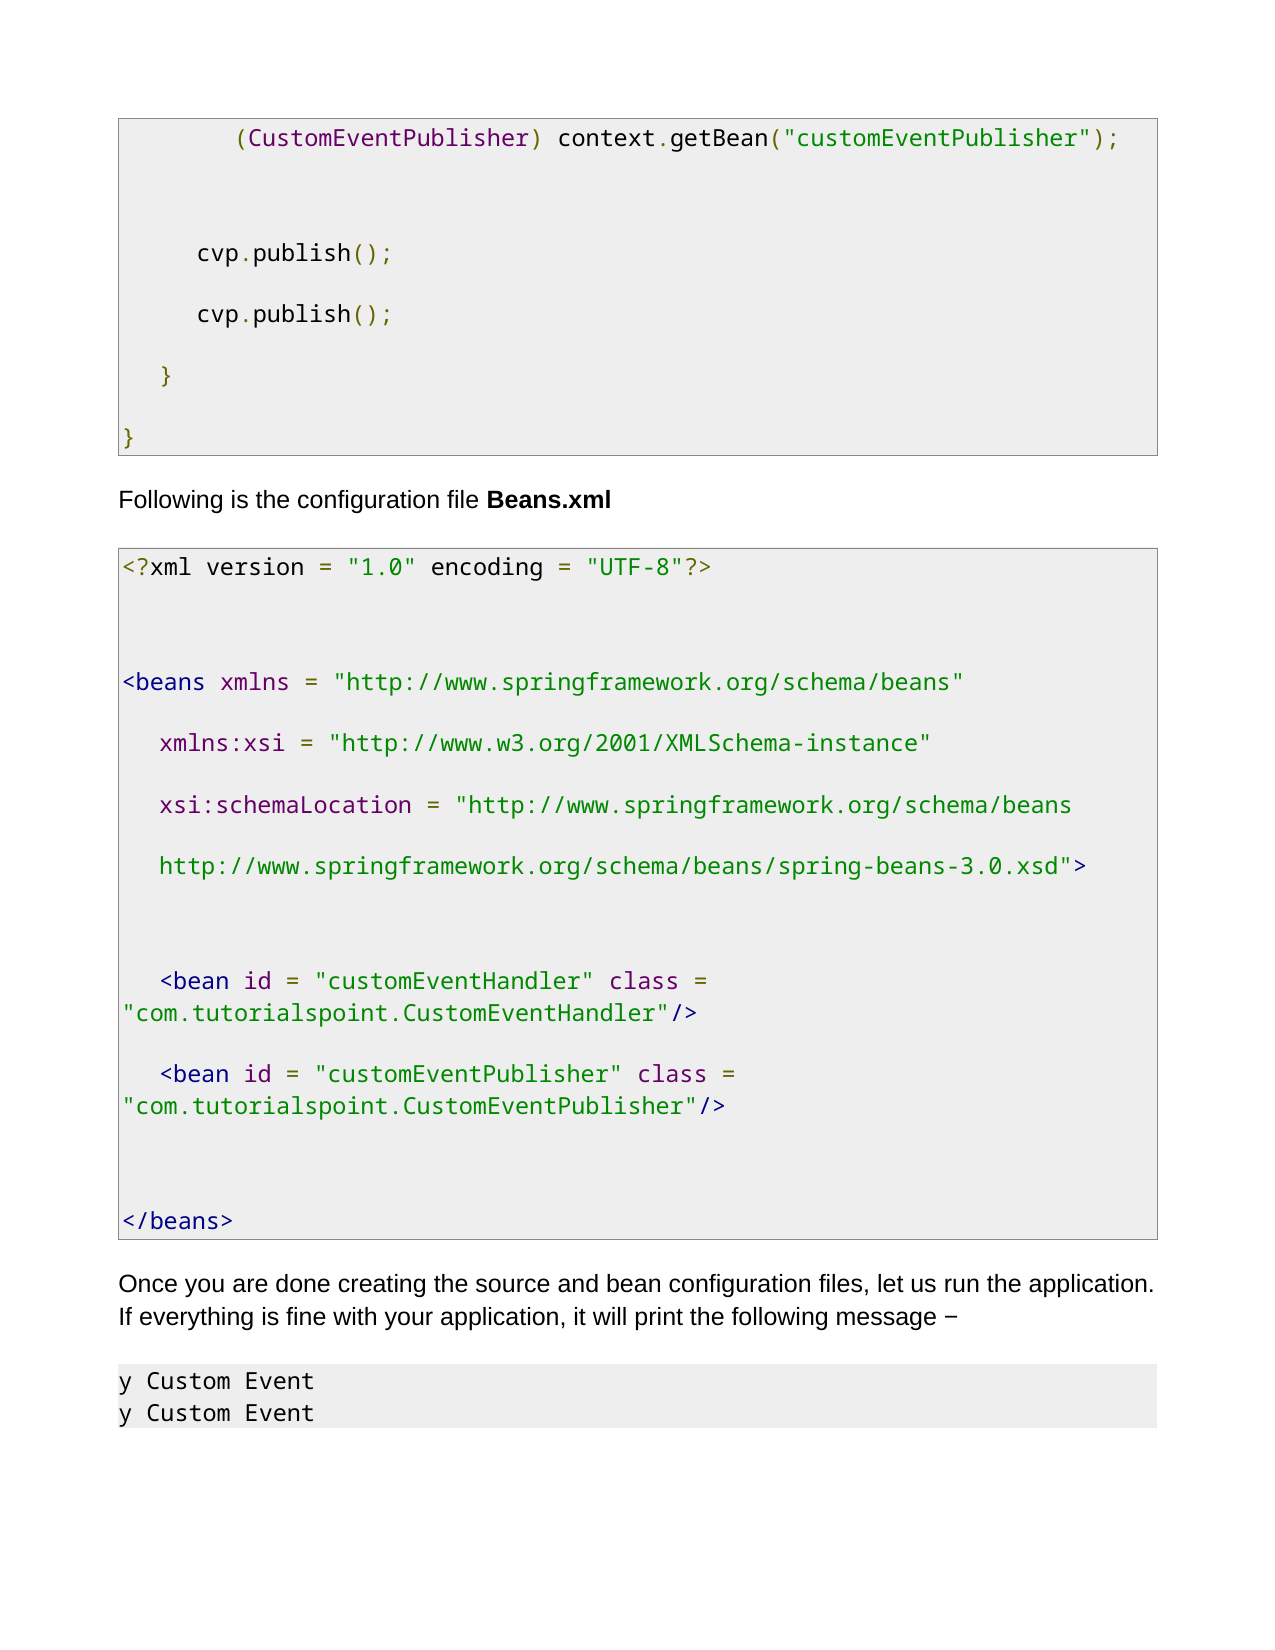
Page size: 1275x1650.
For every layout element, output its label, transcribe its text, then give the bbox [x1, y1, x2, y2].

text </beans> [119, 1201, 1157, 1239]
text Once you are done creating the source and bean configuration files, let us run the application. If everything is fine with your application, it will print the following message − [118, 1269, 1157, 1331]
text <beans xmlns = "http://www.springframework.org/schema/beans" [119, 662, 1157, 697]
text } [119, 356, 1157, 391]
text xsi:schemaLocation = "http://www.springframework.org/schema/beans [119, 785, 1157, 820]
text <bean id = "customEventPublisher" class = "com.tutorialspoint.CustomEventPublisher"/> [119, 1054, 1157, 1122]
text y Custom Event [118, 1364, 1157, 1396]
text } [119, 417, 1157, 455]
text cvp.publish(); [119, 233, 1157, 268]
text Following is the configuration file Beans.xml [118, 485, 1157, 514]
text xmlns:xsi = "http://www.w3.org/2001/XMLSchema-instance" [119, 723, 1157, 759]
text <bean id = "customEventHandler" class = "com.tutorialspoint.CustomEventHandler"/> [119, 961, 1157, 1028]
text y Custom Event [118, 1396, 1157, 1428]
text <?xml version = "1.0" encoding = "UTF-8"?> [119, 549, 1157, 583]
text (CustomEventPublisher) context.getBean("customEventPublisher"); [119, 119, 1157, 153]
text http://www.springframework.org/schema/beans/spring-beans-3.0.xsd"> [119, 846, 1157, 882]
text cvp.publish(); [119, 294, 1157, 329]
